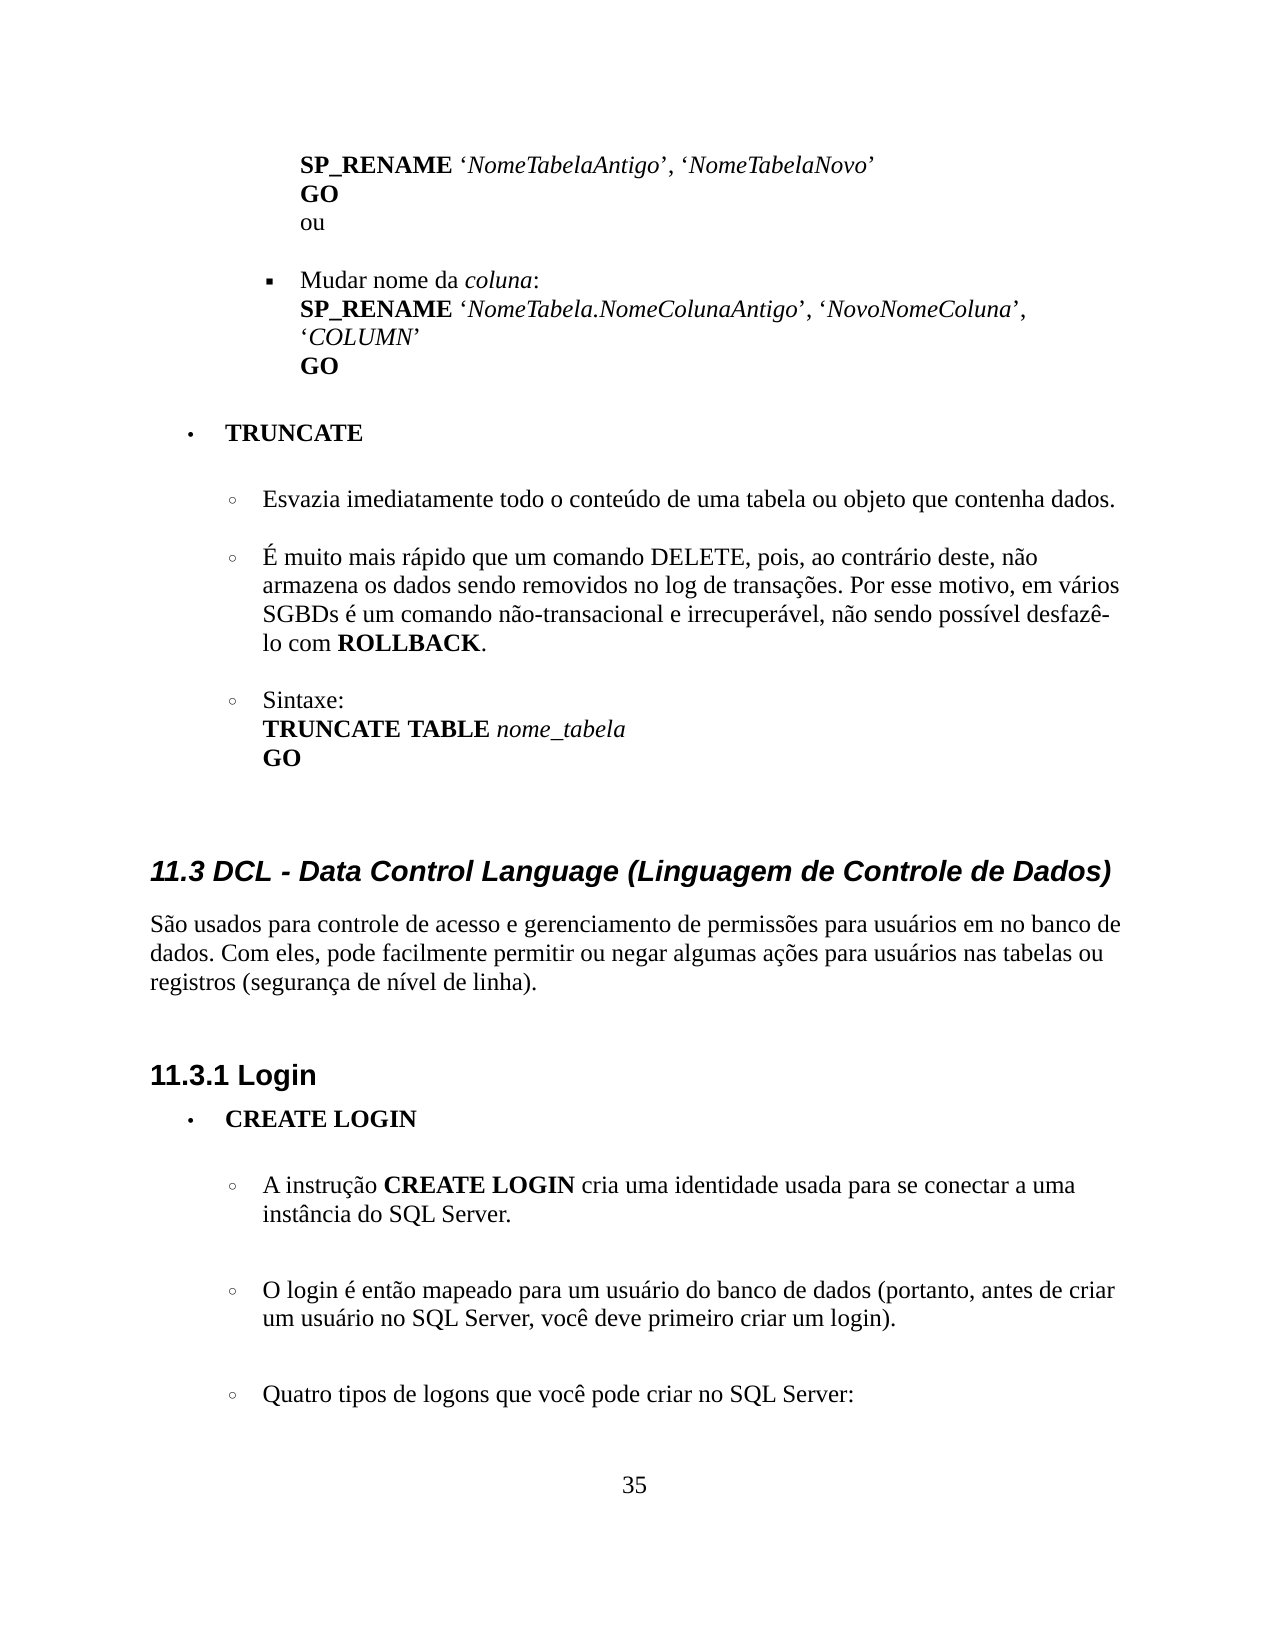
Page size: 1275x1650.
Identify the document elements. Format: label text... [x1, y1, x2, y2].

list Sintaxe: TRUNCATE TABLE nome_tabela GO [225, 685, 1125, 800]
list O login é então mapeado para um usuário do banco de dados (portanto, antes de criar um usuário no SQL Server, você deve primeiro criar um login). [225, 1275, 1125, 1361]
list CREATE LOGIN [187, 1104, 1125, 1162]
list É muito mais rápido que um comando DELETE, pois, ao contrário deste, não armazena os dados sendo removidos no log de transações. Por esse motivo, em vários SGBDs é um comando não-transacional e irrecuperável, não sendo possível desfazê-lo com ROLLBACK. [225, 542, 1125, 685]
subtitle 11.3 DCL - Data Control Language (Linguagem de Controle de Dados) [150, 854, 1125, 888]
list SP_RENAME ‘NomeTabelaAntigo’, ‘NomeTabelaNovo’ GO ou [262, 150, 1125, 265]
list TRUNCATE [187, 418, 1125, 475]
text São usados para controle de acesso e gerenciamento de permissões para usuários em no banco de dados. Com eles, pode facilmente permitir ou negar algumas ações para usuários nas tabelas ou registros (segurança de nível de linha). [150, 909, 1125, 1024]
list Quatro tipos de logons que você pode criar no SQL Server: [225, 1379, 1125, 1436]
list A instrução CREATE LOGIN cria uma identidade usada para se conectar a uma instância do SQL Server. [225, 1171, 1125, 1257]
subtitle 11.3.1 Login [150, 1058, 1125, 1092]
list Esvazia imediatamente todo o conteúdo de uma tabela ou objeto que contenha dados. [225, 484, 1125, 542]
list Mudar nome da coluna: SP_RENAME ‘NomeTabela.NomeColunaAntigo’, ‘NovoNomeColuna’, ‘COLUMN’ GO [262, 265, 1125, 409]
